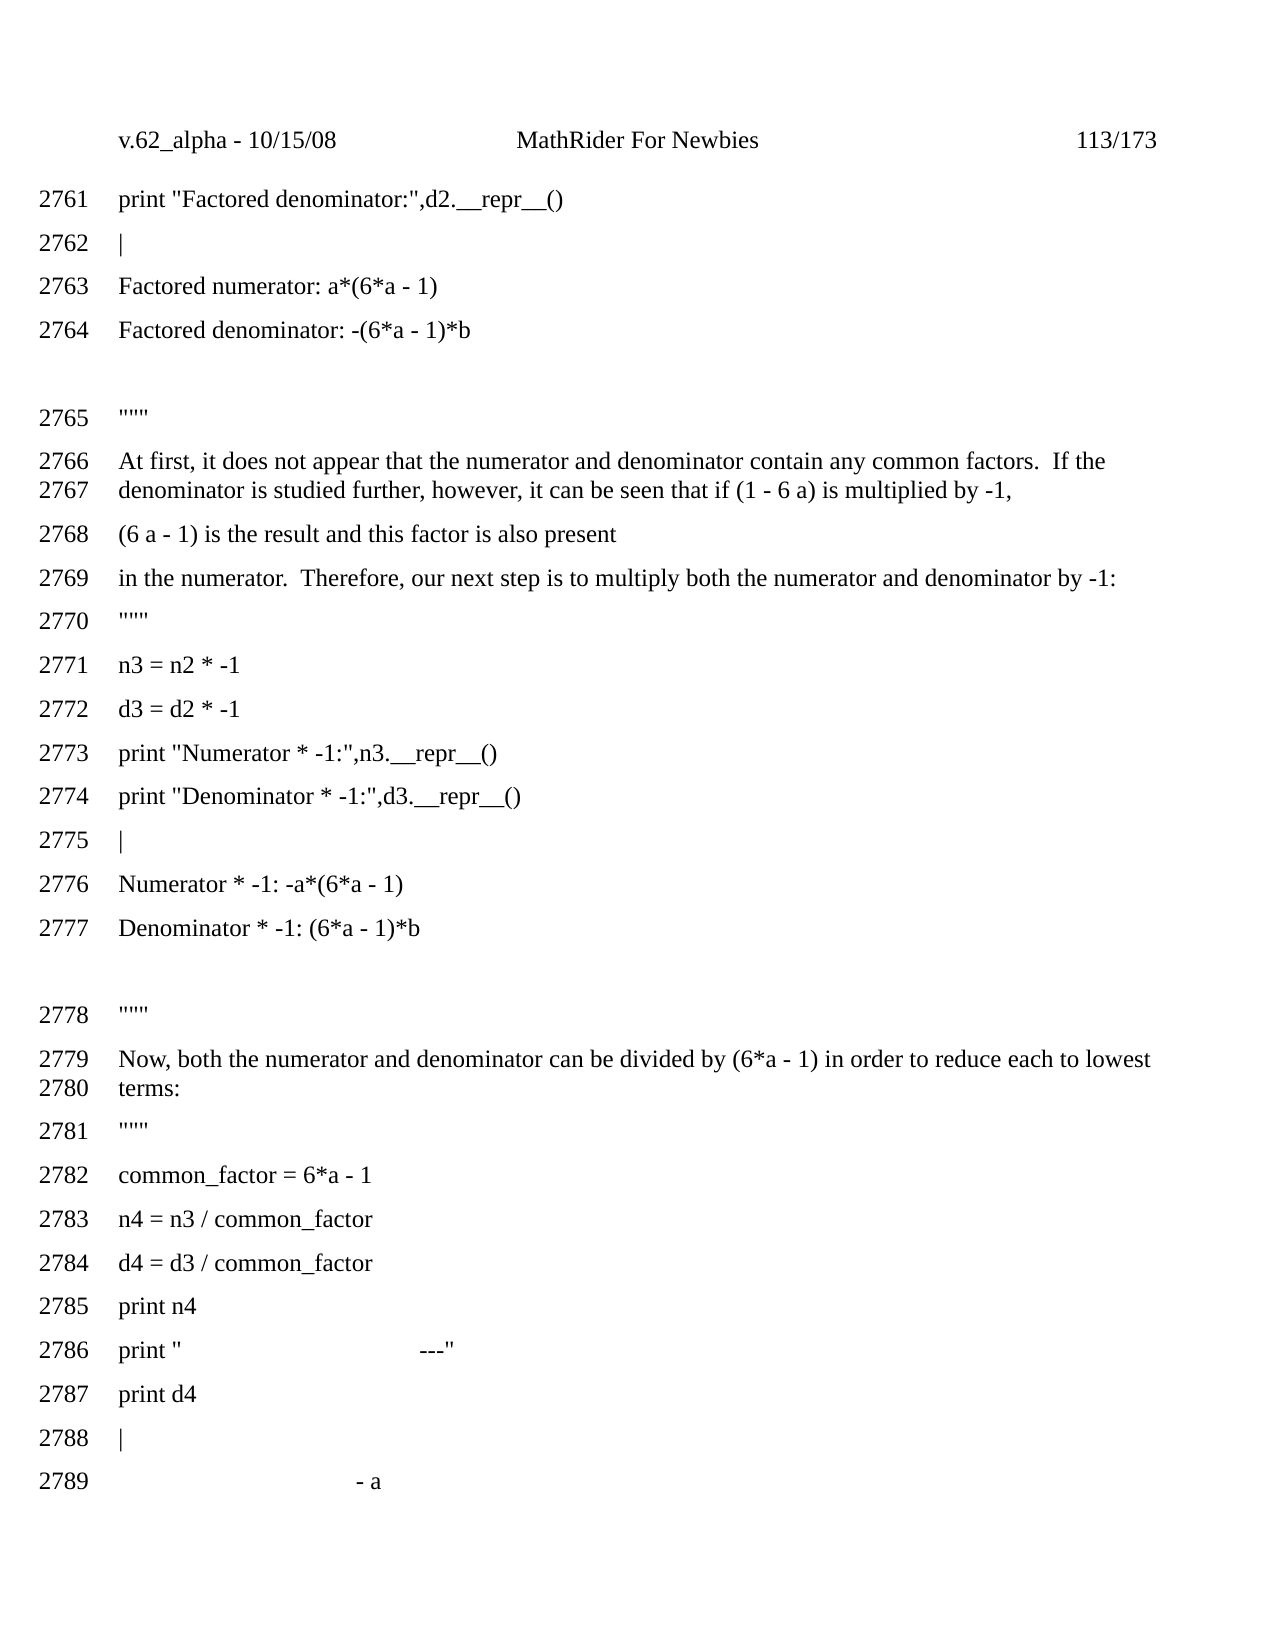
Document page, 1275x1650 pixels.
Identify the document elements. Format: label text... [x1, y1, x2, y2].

text d3 = d2 * -1 [118, 694, 1157, 723]
text """ [118, 1116, 1157, 1145]
text - a [118, 1466, 1157, 1495]
text n4 = n3 / common_factor [118, 1204, 1157, 1233]
text """ [118, 1000, 1157, 1029]
text | [118, 825, 1157, 854]
text common_factor = 6*a - 1 [118, 1160, 1157, 1189]
text print n4 [118, 1291, 1157, 1320]
text Factored denominator: -(6*a - 1)*b [118, 315, 1157, 344]
text in the numerator. Therefore, our next step is to multiply both the numerator and denominator by -1: [118, 563, 1157, 591]
text """ [118, 403, 1157, 431]
text | [118, 228, 1157, 256]
text | [118, 1423, 1157, 1451]
text Factored numerator: a*(6*a - 1) [118, 271, 1157, 300]
text """ [118, 606, 1157, 635]
text (6 a - 1) is the result and this factor is also present [118, 519, 1157, 548]
text print d4 [118, 1379, 1157, 1408]
text Denominator * -1: (6*a - 1)*b [118, 913, 1157, 941]
text print "Numerator * -1:",n3.__repr__() [118, 738, 1157, 766]
text n3 = n2 * -1 [118, 650, 1157, 679]
text print "Factored denominator:",d2.__repr__() [118, 184, 1157, 213]
text d4 = d3 / common_factor [118, 1248, 1157, 1276]
text print "Denominator * -1:",d3.__repr__() [118, 781, 1157, 810]
text Now, both the numerator and denominator can be divided by (6*a - 1) in order to reduce each to lowest terms: [118, 1044, 1157, 1101]
text At first, it does not appear that the numerator and denominator contain any common factors. If the denominator is studied further, however, it can be seen that if (1 - 6 a) is multiplied by -1, [118, 446, 1157, 504]
text print " ---" [118, 1335, 1157, 1364]
text Numerator * -1: -a*(6*a - 1) [118, 869, 1157, 898]
